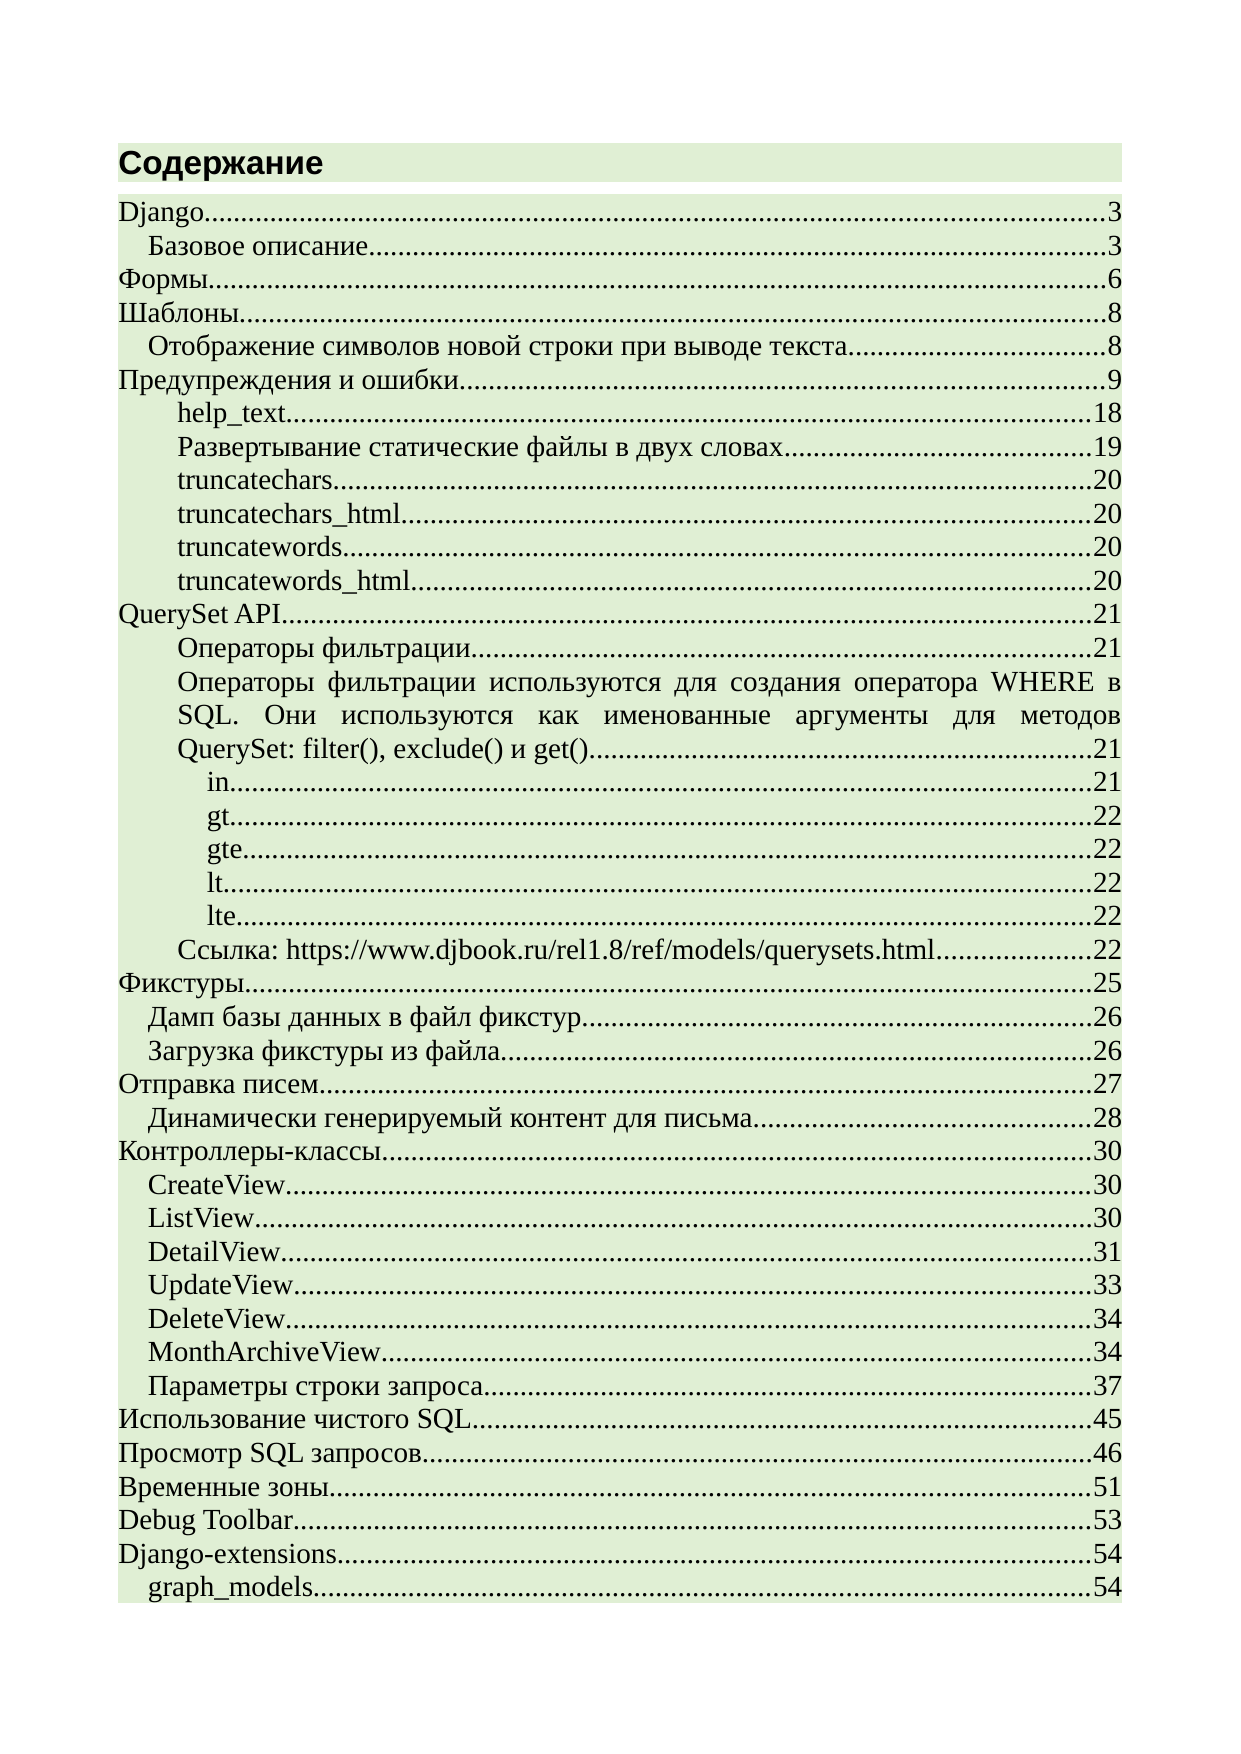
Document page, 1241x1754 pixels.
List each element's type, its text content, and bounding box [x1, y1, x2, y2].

text Формы 6 [118, 261, 1122, 295]
text Развертывание статические файлы в двух словах 19 [177, 429, 1122, 462]
text DetailView 31 [148, 1234, 1122, 1267]
text ListView 30 [148, 1200, 1122, 1234]
text Загрузка фикстуры из файла 26 [148, 1033, 1122, 1066]
text Предупреждения и ошибки 9 [118, 362, 1122, 395]
text help_text 18 [177, 395, 1122, 429]
text Debug Toolbar 53 [118, 1502, 1122, 1536]
text truncatechars_html 20 [177, 496, 1122, 529]
text UpdateView 33 [148, 1267, 1122, 1301]
text Отображение символов новой строки при выводе текста 8 [148, 328, 1122, 362]
text MonthArchiveView 34 [148, 1334, 1122, 1368]
text CreateView 30 [148, 1167, 1122, 1200]
text Динамически генерируемый контент для письма 28 [148, 1100, 1122, 1133]
subtitle Содержание [118, 143, 1122, 182]
text Просмотр SQL запросов 46 [118, 1435, 1122, 1469]
text Временные зоны 51 [118, 1469, 1122, 1502]
text Параметры строки запроса 37 [148, 1368, 1122, 1402]
text Фикстуры 25 [118, 966, 1122, 999]
text Контроллеры-классы 30 [118, 1133, 1122, 1167]
text Ссылка: https://www.djbook.ru/rel1.8/ref/models/querysets.html 22 [177, 932, 1122, 966]
text Django 3 [118, 194, 1122, 228]
text lte 22 [207, 898, 1122, 932]
text Операторы фильтрации используются для создания оператора WHERE в SQL. Они используются как именованные аргументы для методов QuerySet: filter(), exclude() и get(). 21 [177, 664, 1122, 764]
text truncatewords 20 [177, 529, 1122, 563]
text graph_models 54 [148, 1569, 1122, 1603]
text lt 22 [207, 865, 1122, 898]
text Базовое описание 3 [148, 228, 1122, 261]
text in 21 [207, 764, 1122, 798]
text Дамп базы данных в файл фикстур 26 [148, 999, 1122, 1033]
text Использование чистого SQL 45 [118, 1402, 1122, 1435]
text truncatechars 20 [177, 462, 1122, 496]
text gte 22 [207, 831, 1122, 865]
text Шаблоны 8 [118, 295, 1122, 328]
text DeleteView 34 [148, 1301, 1122, 1334]
text truncatewords_html 20 [177, 563, 1122, 597]
text QuerySet API 21 [118, 597, 1122, 630]
text Операторы фильтрации 21 [177, 630, 1122, 664]
text Django-extensions 54 [118, 1536, 1122, 1569]
text Отправка писем 27 [118, 1066, 1122, 1100]
text gt 22 [207, 798, 1122, 831]
